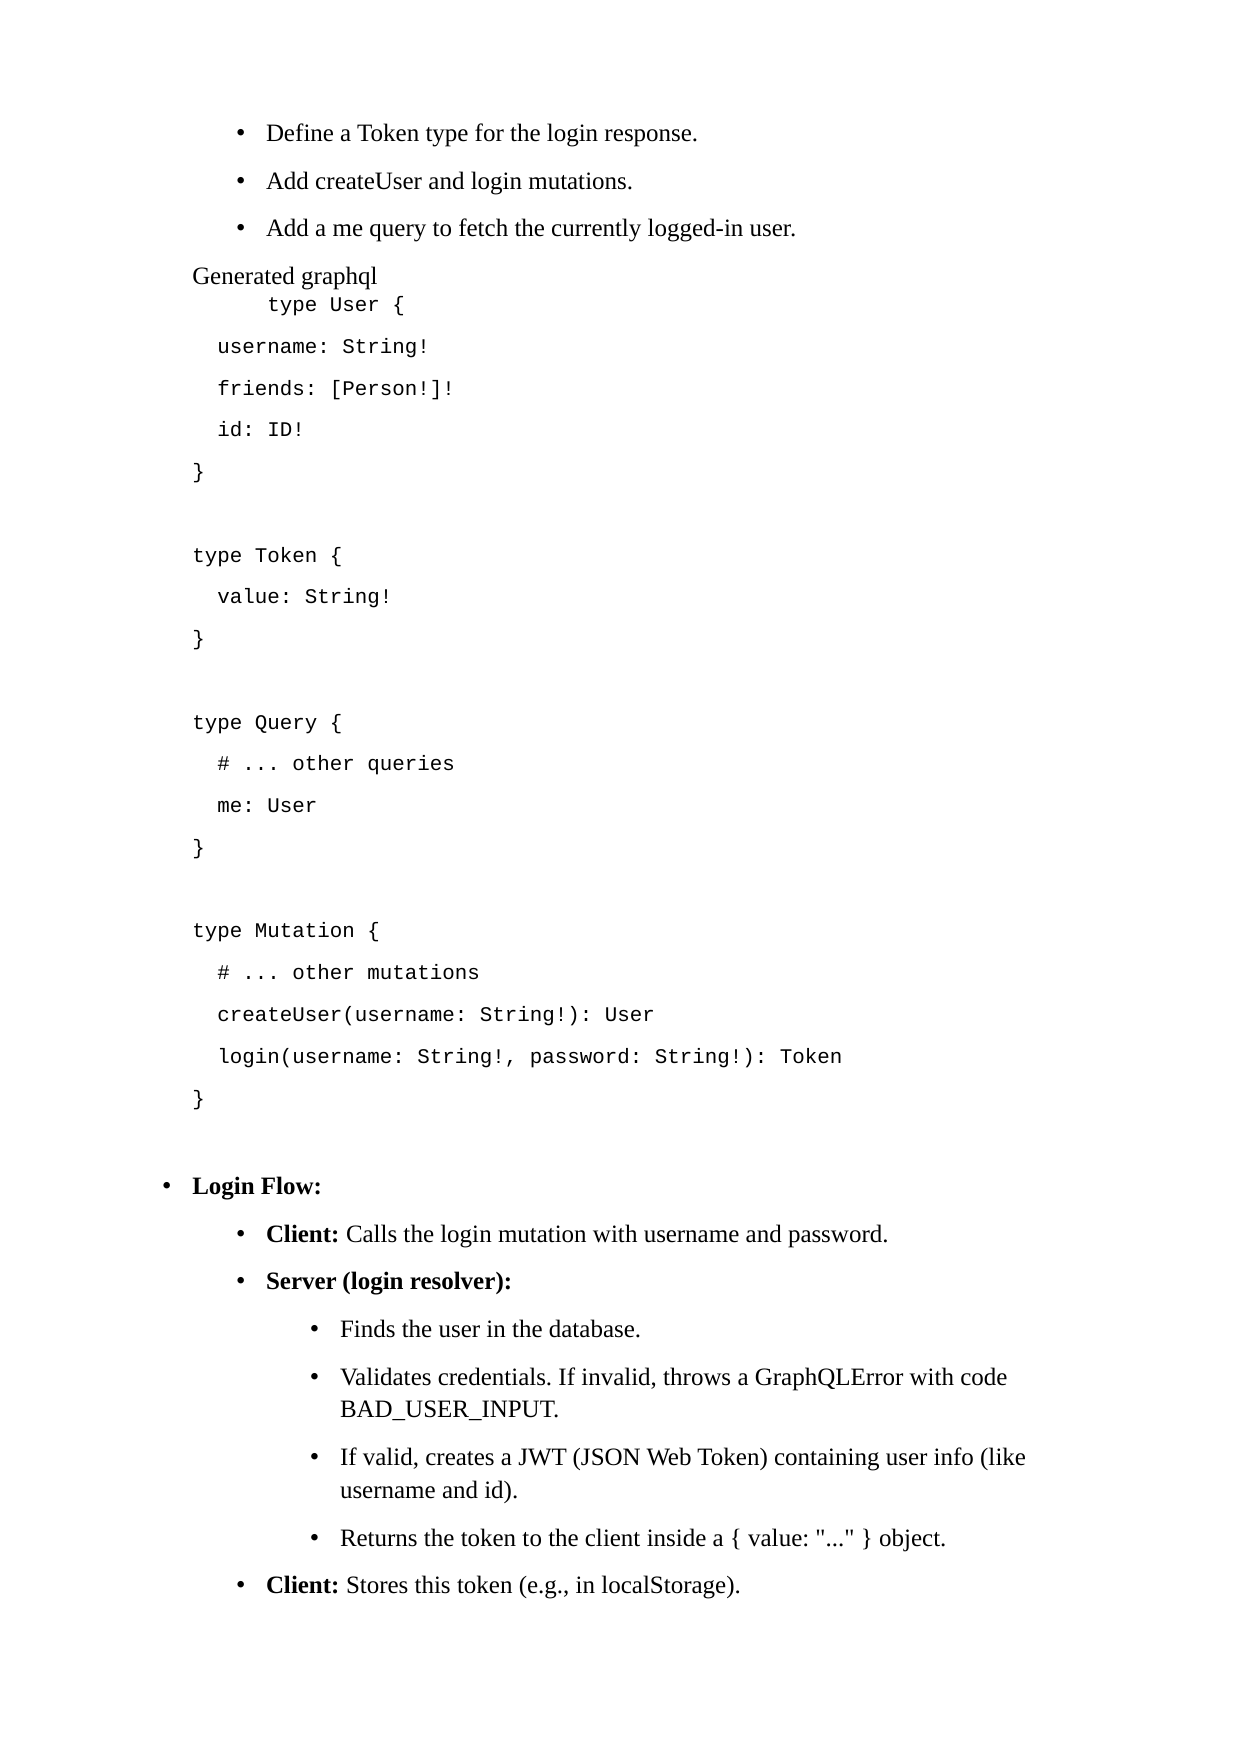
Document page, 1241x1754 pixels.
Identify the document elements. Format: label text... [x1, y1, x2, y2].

list login(username: String!, password: String!): Token [162, 1046, 1122, 1069]
list } [162, 837, 1122, 861]
list Add a me query to fetch the currently logged-in user. [236, 213, 1122, 242]
list type Query { [162, 712, 1122, 735]
list Add createUser and login mutations. [236, 166, 1122, 194]
list Validates credentials. If invalid, throws a GraphQLError with code BAD_USER_INPUT. [310, 1362, 1122, 1423]
list } [162, 628, 1122, 652]
list Define a Token type for the login response. [236, 118, 1122, 147]
list Client: Calls the login mutation with username and password. [236, 1219, 1122, 1247]
list username: String! [162, 336, 1122, 359]
list friends: [Person!]! [162, 377, 1122, 401]
list value: String! [162, 586, 1122, 610]
list id: ID! [162, 419, 1122, 443]
list type Mutation { [162, 921, 1122, 944]
list Login Flow: [162, 1171, 1122, 1200]
list Server (login resolver): [236, 1266, 1122, 1295]
list Client: Stores this token (e.g., in localStorage). [236, 1570, 1122, 1599]
list If valid, creates a JWT (JSON Web Token) containing user info (like username and id). [310, 1442, 1122, 1504]
list Generated graphql [162, 261, 1122, 290]
list type Token { [162, 544, 1122, 568]
list } [162, 1088, 1122, 1111]
list Finds the user in the database. [310, 1314, 1122, 1343]
list # ... other mutations [162, 962, 1122, 986]
list Returns the token to the client inside a { value: "..." } object. [310, 1523, 1122, 1552]
list } [162, 461, 1122, 485]
list # ... other queries [162, 753, 1122, 777]
list type User { [162, 294, 1122, 318]
list me: User [162, 795, 1122, 819]
list createUser(username: String!): User [162, 1004, 1122, 1028]
